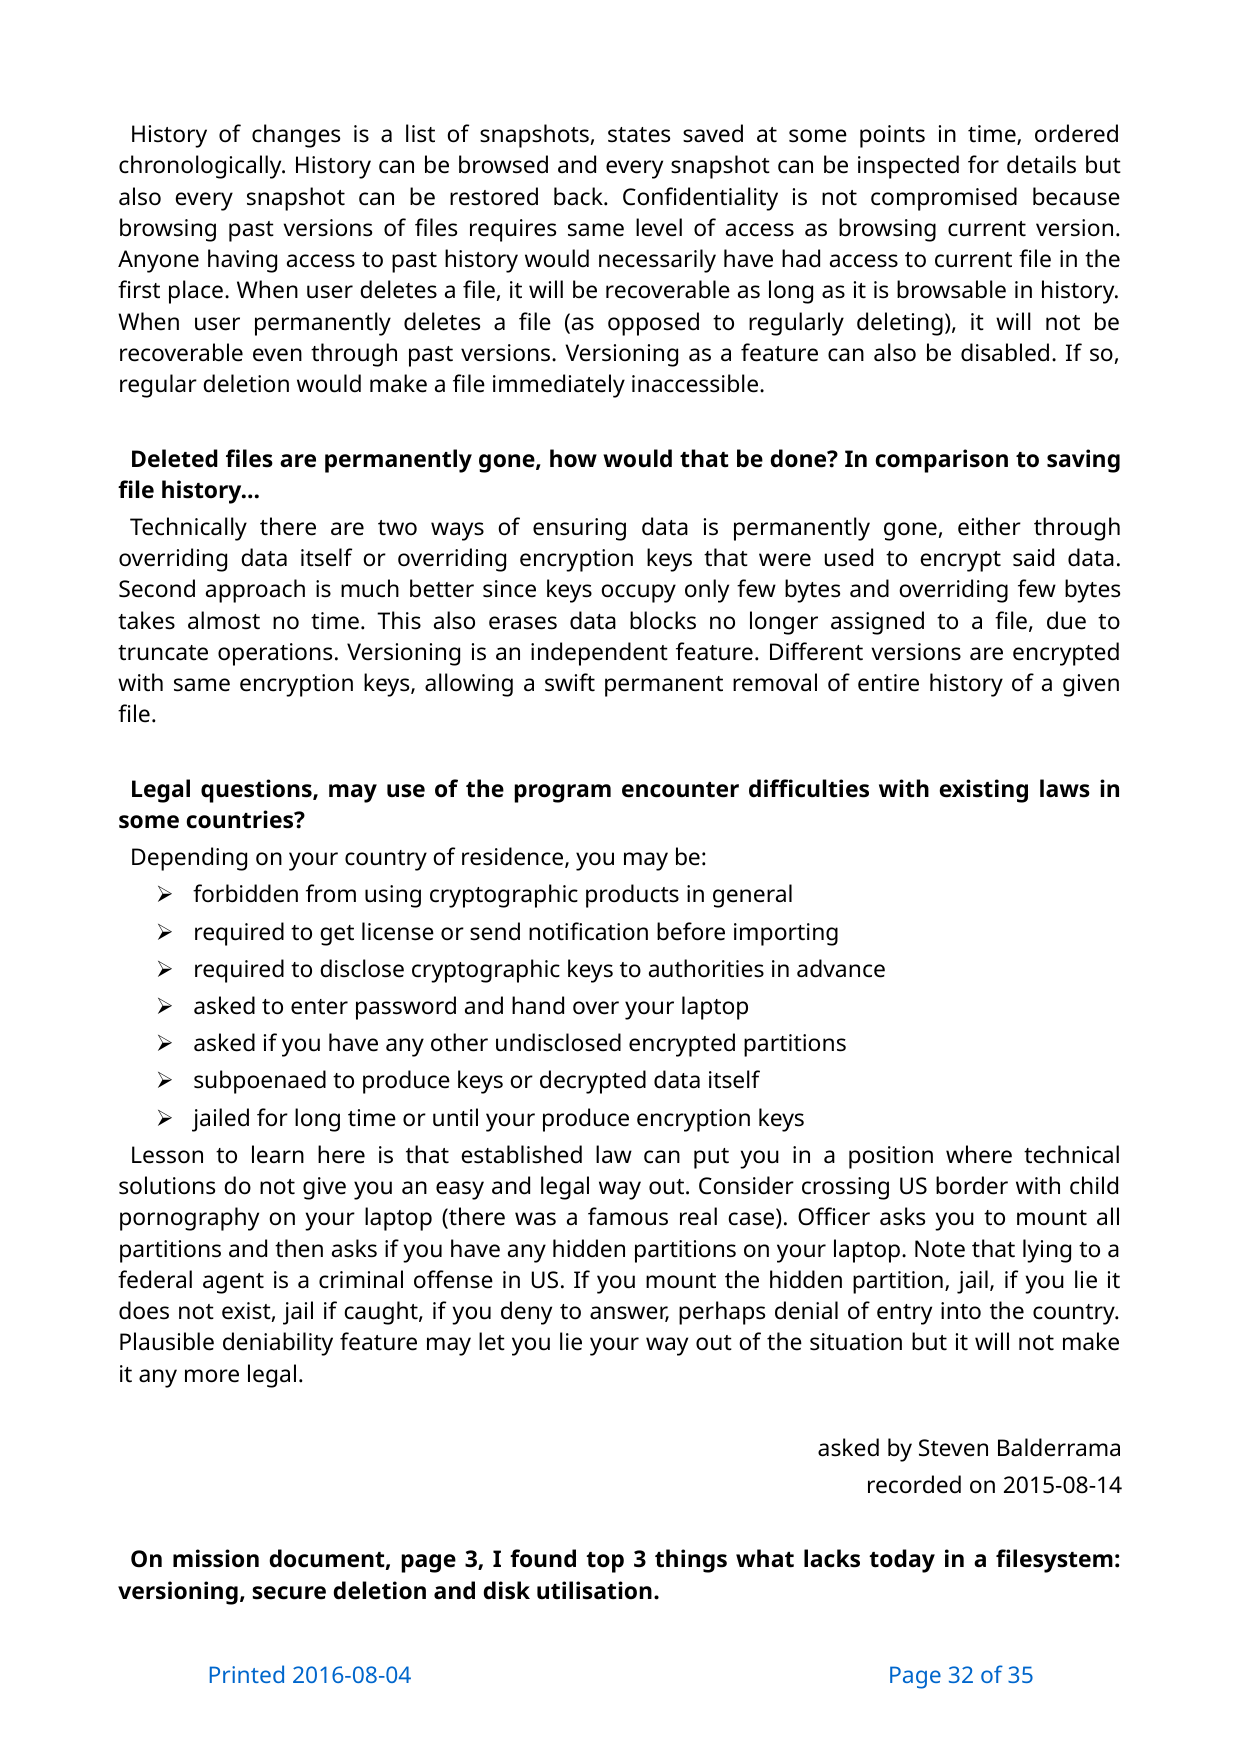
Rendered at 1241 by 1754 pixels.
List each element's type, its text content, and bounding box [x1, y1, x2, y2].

list forbidden from using cryptographic products in general [156, 878, 1122, 910]
text On mission document, page 3, I found top 3 things what lacks today in a filesystem: versioning, secure deletion and disk utilisation. [118, 1543, 1122, 1606]
list asked if you have any other undisclosed encrypted partitions [156, 1027, 1122, 1058]
list required to disclose cryptographic keys to authorities in advance [156, 953, 1122, 984]
list subpoenaed to produce keys or decrypted data itself [156, 1064, 1122, 1096]
text Depending on your country of residence, you may be: [118, 841, 1122, 872]
text Deleted files are permanently gone, how would that be done? In comparison to saving file history... [118, 442, 1122, 505]
text recorded on 2015-08-14 [118, 1469, 1122, 1500]
text asked by Steven Balderrama [118, 1432, 1122, 1463]
text History of changes is a list of snapshots, states saved at some points in time, ordered chronologically. History can be browsed and every snapshot can be inspected for details but also every snapshot can be restored back. Confidentiality is not compromised because browsing past versions of files requires same level of access as browsing current version. Anyone having access to past history would necessarily have had access to current file in the first place. When user deletes a file, it will be recoverable as long as it is browsable in history. When user permanently deletes a file (as opposed to regularly deleting), it will not be recoverable even through past versions. Versioning as a feature can also be disabled. If so, regular deletion would make a file immediately inaccessible. [118, 118, 1122, 399]
list asked to enter password and hand over your laptop [156, 990, 1122, 1021]
text Legal questions, may use of the program encounter difficulties with existing laws in some countries? [118, 773, 1122, 835]
text Technically there are two ways of ensuring data is permanently gone, either through overriding data itself or overriding encryption keys that were used to encrypt said data. Second approach is much better since keys occupy only few bytes and overriding few bytes takes almost no time. This also erases data blocks no longer assigned to a file, due to truncate operations. Versioning is an independent feature. Different versions are encrypted with same encryption keys, allowing a swift permanent removal of entire history of a given file. [118, 511, 1122, 730]
text Lesson to learn here is that established law can put you in a position where technical solutions do not give you an easy and legal way out. Consider crossing US border with child pornography on your laptop (there was a famous real case). Officer asks you to mount all partitions and then asks if you have any hidden partitions on your laptop. Note that lying to a federal agent is a criminal offense in US. If you mount the hidden partition, jail, if you lie it does not exist, jail if caught, if you deny to answer, perhaps denial of entry into the country. Plausible deniability feature may let you lie your way out of the situation but it will not make it any more legal. [118, 1139, 1122, 1389]
list required to get license or send notification before importing [156, 916, 1122, 947]
list jailed for long time or until your produce encryption keys [156, 1102, 1122, 1133]
